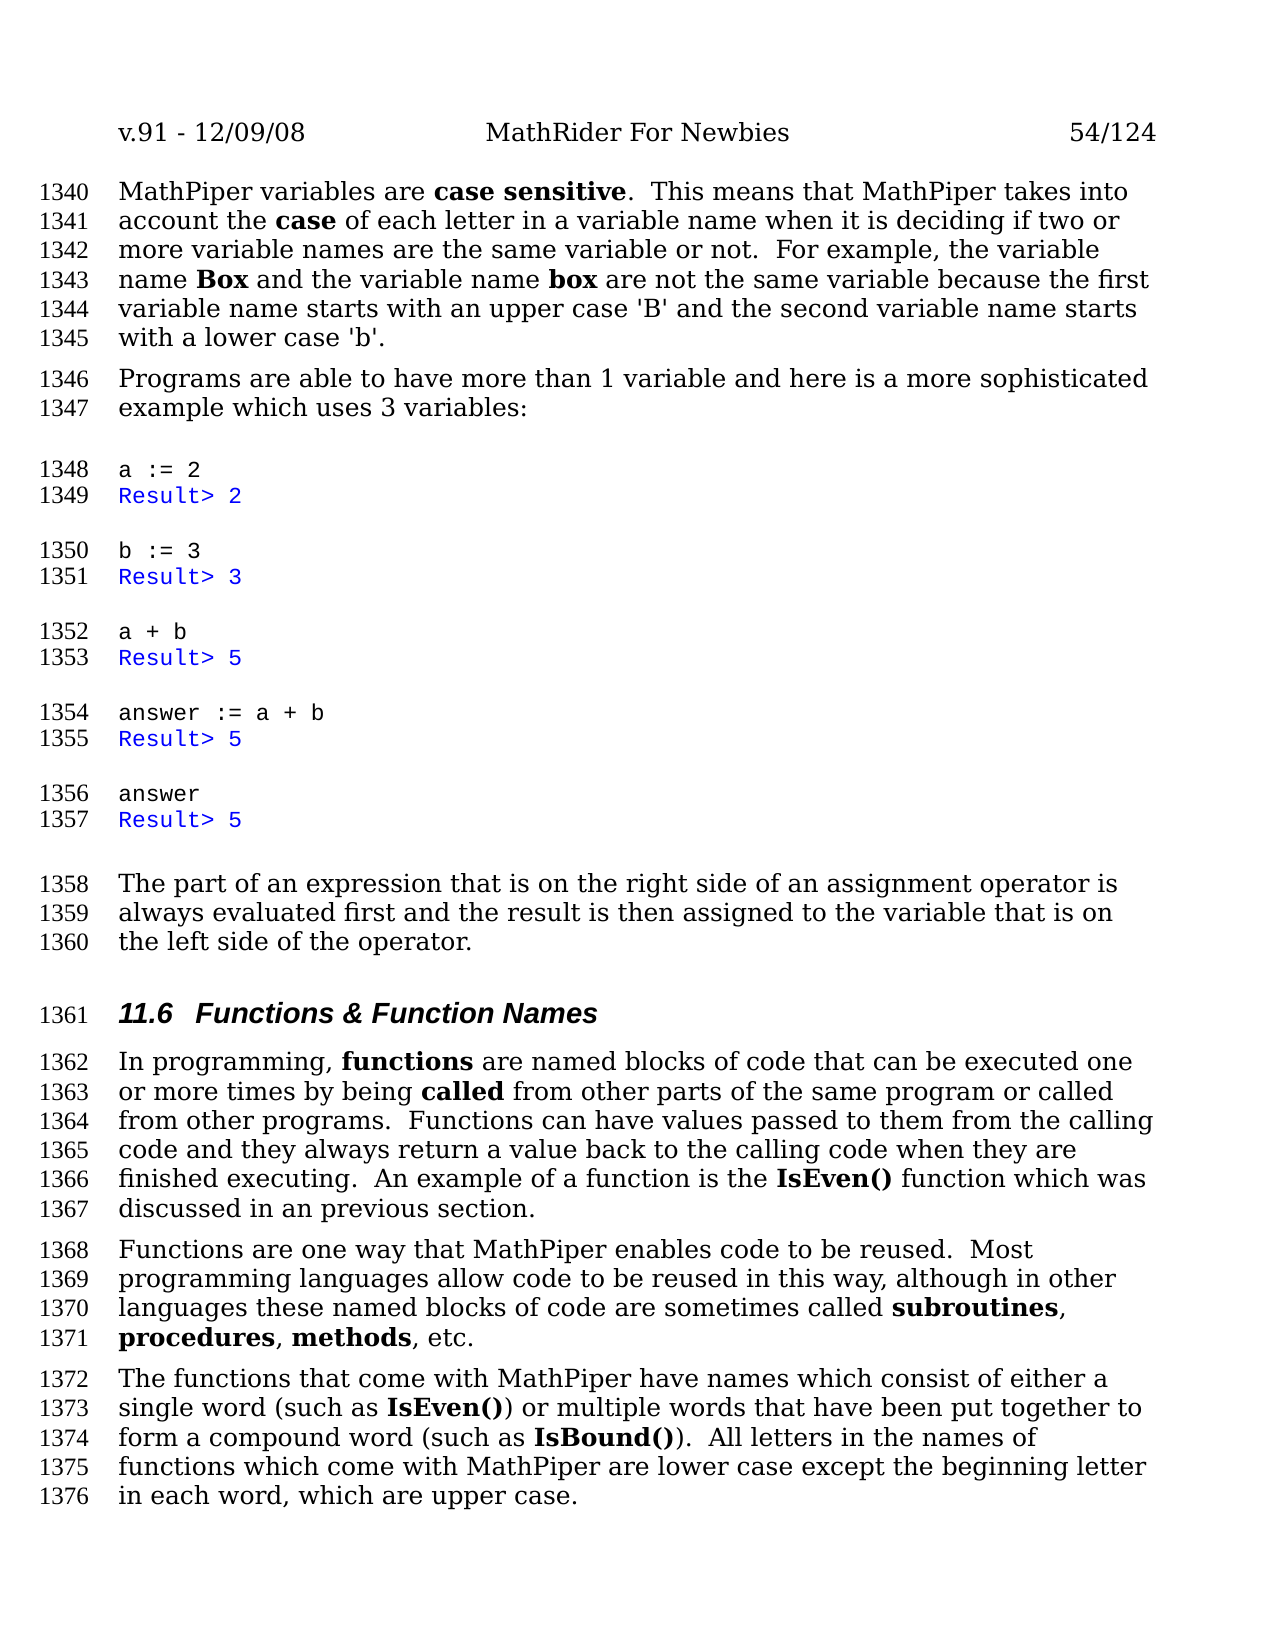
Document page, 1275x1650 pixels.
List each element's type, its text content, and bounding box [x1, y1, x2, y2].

text a + b [118, 620, 1157, 646]
text The part of an expression that is on the right side of an assignment operator is always evaluated first and the result is then assigned to the variable that is on the left side of the operator. [118, 869, 1157, 957]
text answer := a + b [118, 701, 1157, 727]
text b := 3 [118, 539, 1157, 565]
text Result> 3 [118, 565, 1157, 591]
text MathPiper variables are case sensitive. This means that MathPiper takes into account the case of each letter in a variable name when it is deciding if two or more variable names are the same variable or not. For example, the variable name Box and the variable name box are not the same variable because the first variable name starts with an upper case 'B' and the second variable name starts with a lower case 'b'. [118, 177, 1157, 352]
text Result> 5 [118, 727, 1157, 753]
text Functions are one way that MathPiper enables code to be reused. Most programming languages allow code to be reused in this way, although in other languages these named blocks of code are sometimes called subroutines, procedures, methods, etc. [118, 1235, 1157, 1352]
text a := 2 [118, 458, 1157, 484]
text Result> 5 [118, 808, 1157, 834]
subtitle Functions & Function Names [118, 996, 1157, 1029]
text Result> 2 [118, 484, 1157, 510]
text Result> 5 [118, 646, 1157, 672]
text answer [118, 782, 1157, 808]
text In programming, functions are named blocks of code that can be executed one or more times by being called from other parts of the same program or called from other programs. Functions can have values passed to them from the calling code and they always return a value back to the calling code when they are finished executing. An example of a function is the IsEven() function which was discussed in an previous section. [118, 1047, 1157, 1223]
text Programs are able to have more than 1 variable and here is a more sophisticated example which uses 3 variables: [118, 364, 1157, 423]
text The functions that come with MathPiper have names which consist of either a single word (such as IsEven()) or multiple words that have been put together to form a compound word (such as IsBound()). All letters in the names of functions which come with MathPiper are lower case except the beginning letter in each word, which are upper case. [118, 1364, 1157, 1511]
